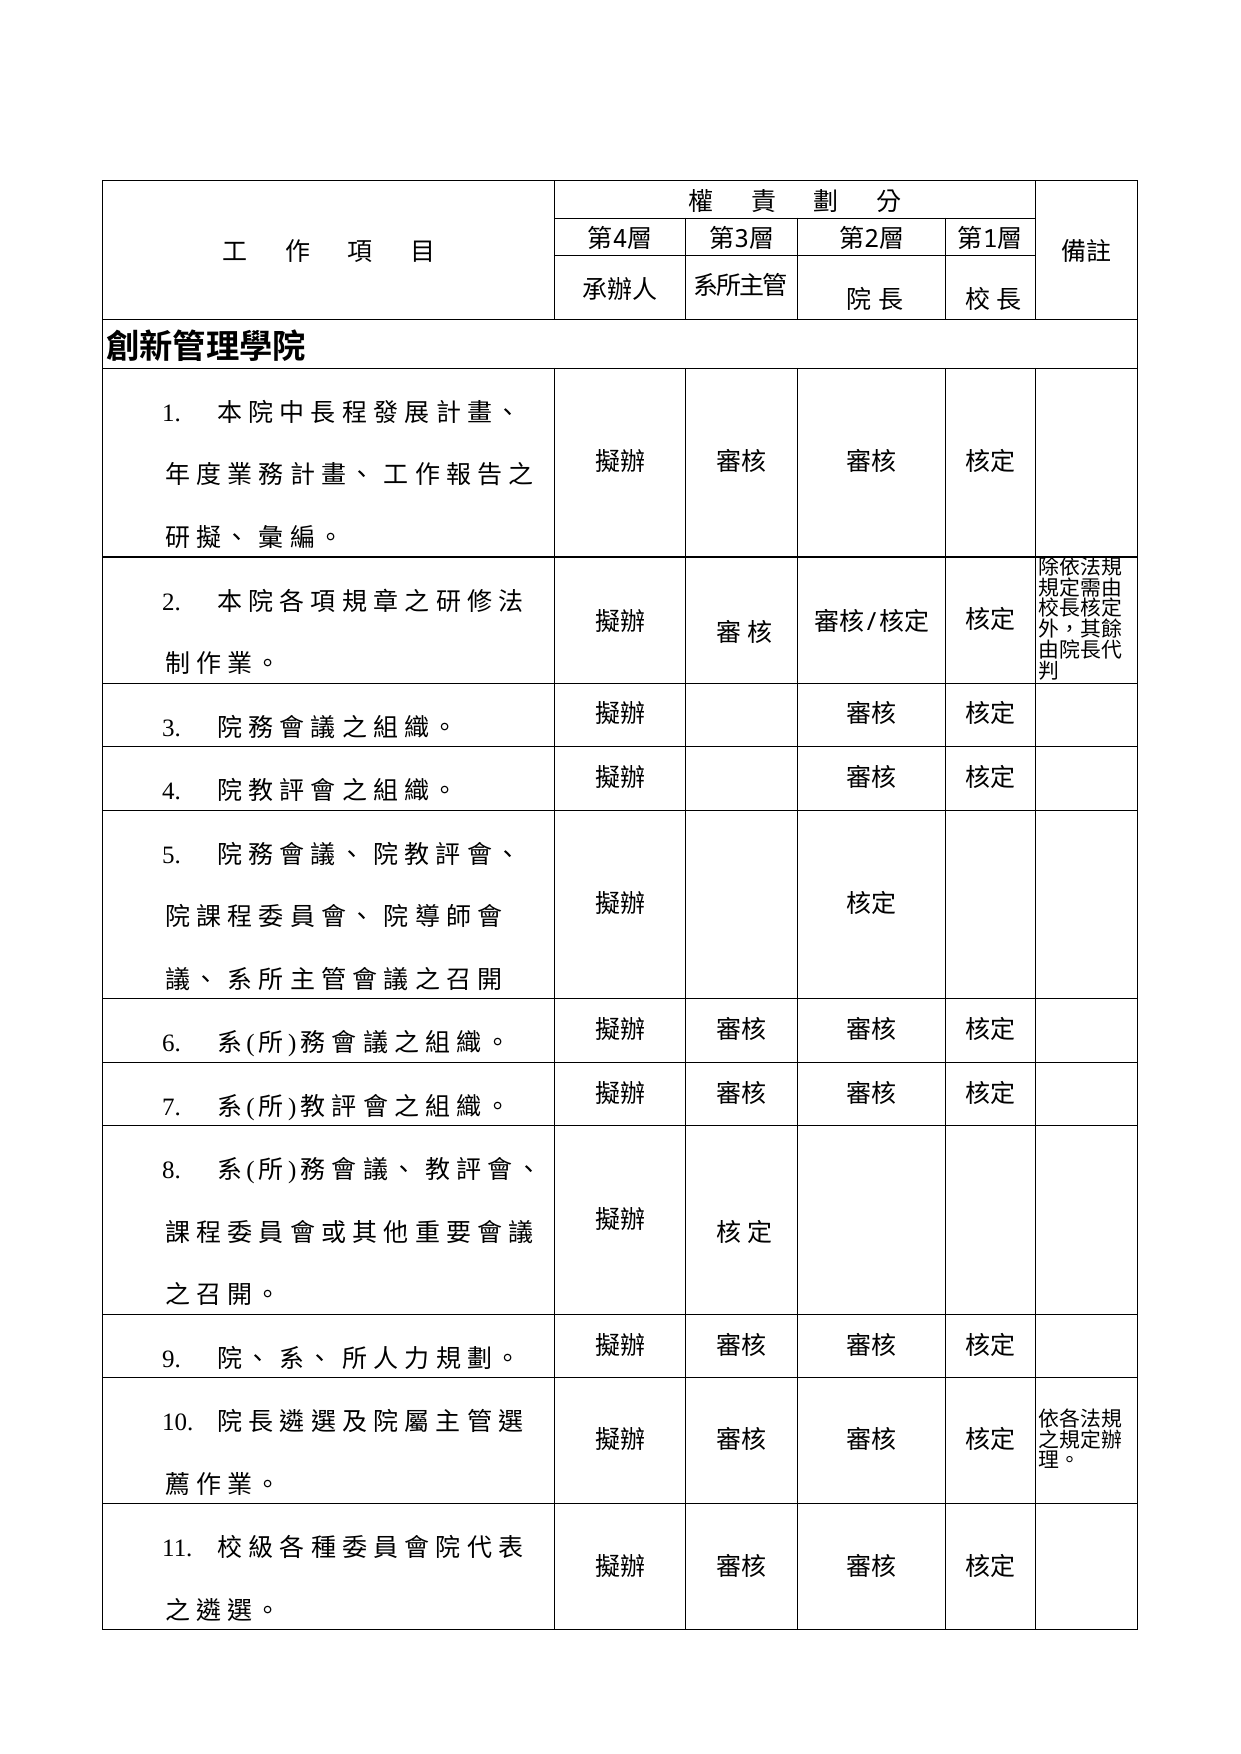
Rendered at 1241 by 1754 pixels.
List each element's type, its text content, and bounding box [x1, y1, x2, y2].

table_cell 審核 [686, 1504, 797, 1629]
table_cell 審核 [686, 999, 797, 1062]
table_cell 院教評會之組織。 [103, 747, 554, 809]
table_cell 創新管理學院 [103, 320, 1137, 368]
table_cell [946, 811, 1035, 998]
table_cell 系(所)務會議、教評會、課程委員會或其他重要會議之召開。 [103, 1126, 554, 1314]
table_cell 擬辦 [555, 1378, 685, 1503]
table_cell 擬辦 [555, 684, 685, 746]
table_cell 擬辦 [555, 747, 685, 809]
table_cell 擬辦 [555, 1315, 685, 1377]
table_cell 第3層 [686, 219, 797, 255]
table_cell 審核 [798, 1378, 945, 1503]
table_header 權 責 劃 分 [555, 181, 1035, 218]
table_cell 本院中長程發展計畫、年度業務計畫、工作報告之研擬、彙編。 [103, 369, 554, 556]
table_cell 核定 [946, 1378, 1035, 1503]
table_cell 院長 [798, 256, 945, 318]
table_cell 院長遴選及院屬主管選薦作業。 [103, 1378, 554, 1503]
table_cell 審核 [798, 1063, 945, 1125]
table_cell 核定 [946, 558, 1035, 682]
table_cell 核定 [798, 811, 945, 998]
table_cell [1036, 999, 1137, 1062]
table_cell 核定 [946, 684, 1035, 746]
table_cell [1036, 1126, 1137, 1314]
table_cell 審核/核定 [798, 558, 945, 682]
table_cell 核定 [946, 999, 1035, 1062]
table_cell 核定 [946, 369, 1035, 556]
table_cell 審核 [686, 369, 797, 556]
table_cell 擬辦 [555, 1504, 685, 1629]
table_cell [1036, 369, 1137, 556]
table_cell 除依法規規定需由校長核定外，其餘由院長代判 [1036, 558, 1137, 682]
table_cell 審核 [798, 1504, 945, 1629]
table_cell 核定 [946, 1504, 1035, 1629]
table_cell 系(所)務會議之組織。 [103, 999, 554, 1062]
table_cell 擬辦 [555, 1063, 685, 1125]
table_cell [1036, 1504, 1137, 1629]
table_cell 擬辦 [555, 1126, 685, 1314]
table_cell 審核 [686, 1378, 797, 1503]
table_cell 院、系、所人力規劃。 [103, 1315, 554, 1377]
table_cell [686, 747, 797, 809]
table_cell [1036, 747, 1137, 809]
table_cell 院務會議之組織。 [103, 684, 554, 746]
table_cell [1036, 684, 1137, 746]
table_cell 擬辦 [555, 558, 685, 682]
table_cell 系所主管 [686, 256, 797, 318]
table_cell 核定 [946, 1063, 1035, 1125]
table_cell 審核 [798, 747, 945, 809]
table_cell 審核 [798, 684, 945, 746]
table_header 備註 [1036, 181, 1137, 318]
table_cell 校長 [946, 256, 1035, 318]
table_cell 審核 [686, 1063, 797, 1125]
table_cell 擬辦 [555, 369, 685, 556]
table_cell [946, 1126, 1035, 1314]
table_cell 擬辦 [555, 811, 685, 998]
table_cell [1036, 1315, 1137, 1377]
table_cell 核定 [946, 1315, 1035, 1377]
table_cell 第2層 [798, 219, 945, 255]
table_cell 擬辦 [555, 999, 685, 1062]
table_cell 審核 [798, 1315, 945, 1377]
table_cell [1036, 1063, 1137, 1125]
table_cell 核定 [686, 1126, 797, 1314]
table_cell 校級各種委員會院代表之遴選。 [103, 1504, 554, 1629]
table_cell [798, 1126, 945, 1314]
table_cell 第4層 [555, 219, 685, 255]
table_cell 審核 [798, 999, 945, 1062]
table_cell 審核 [798, 369, 945, 556]
table_cell 院務會議、院教評會、院課程委員會、院導師會議、系所主管會議之召開 [103, 811, 554, 998]
table_cell [1036, 811, 1137, 998]
table_cell 核定 [946, 747, 1035, 809]
table_header 工 作 項 目 [103, 181, 554, 318]
table_cell [686, 811, 797, 998]
table_cell 審核 [686, 558, 797, 682]
table_cell 系(所)教評會之組織。 [103, 1063, 554, 1125]
table_cell 承辦人 [555, 256, 685, 318]
table_cell [686, 684, 797, 746]
table_cell 第1層 [946, 219, 1035, 255]
table_cell 本院各項規章之研修法制作業。 [103, 558, 554, 682]
table_cell 依各法規之規定辦理。 [1036, 1378, 1137, 1503]
table_cell 審核 [686, 1315, 797, 1377]
